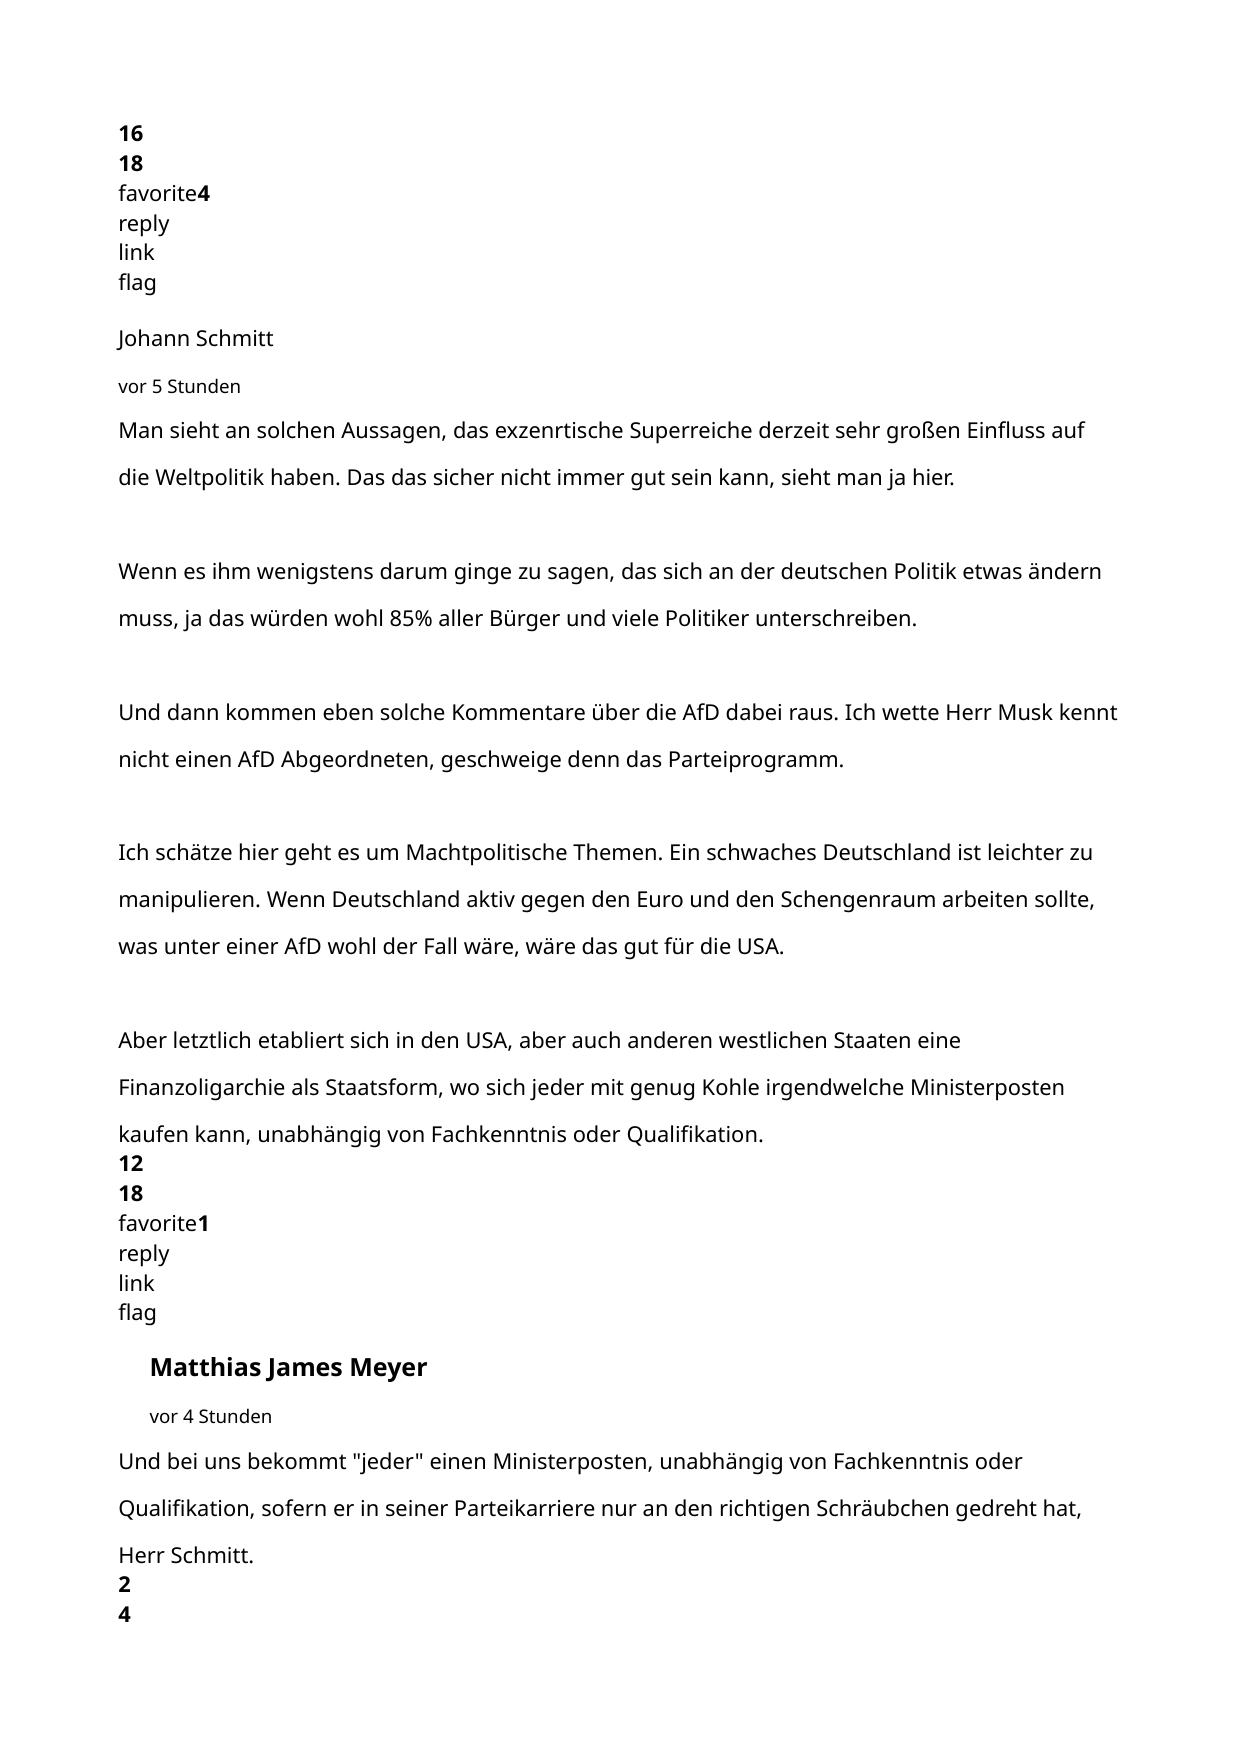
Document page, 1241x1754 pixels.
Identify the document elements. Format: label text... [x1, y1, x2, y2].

text 18 [118, 1178, 1122, 1208]
text favorite4 [118, 178, 1122, 207]
text 4 [118, 1599, 1122, 1629]
text 2 [118, 1569, 1122, 1599]
text reply [118, 1238, 1122, 1268]
text Man sieht an solchen Aussagen, das exzenrtische Superreiche derzeit sehr großen Einfluss auf die Weltpolitik haben. Das das sicher nicht immer gut sein kann, sieht man ja hier. Wenn es ihm wenigstens darum ginge zu sagen, das sich an der deutschen Politik etwas ändern muss, ja das würden wohl 85% aller Bürger und viele Politiker unterschreiben. Und dann kommen eben solche Kommentare über die AfD dabei raus. Ich wette Herr Musk kennt nicht einen AfD Abgeordneten, geschweige denn das Parteiprogramm. Ich schätze hier geht es um Machtpolitische Themen. Ein schwaches Deutschland ist leichter zu manipulieren. Wenn Deutschland aktiv gegen den Euro und den Schengenraum arbeiten sollte, was unter einer AfD wohl der Fall wäre, wäre das gut für die USA. Aber letztlich etabliert sich in den USA, aber auch anderen westlichen Staaten eine Finanzoligarchie als Staatsform, wo sich jeder mit genug Kohle irgendwelche Ministerposten kaufen kann, unabhängig von Fachkenntnis oder Qualifikation. [118, 398, 1122, 1148]
text Matthias James Meyer [149, 1343, 1114, 1383]
text vor 5 Stunden [118, 369, 1122, 398]
text link [118, 237, 1122, 267]
text Und bei uns bekommt "jeder" einen Ministerposten, unabhängig von Fachkenntnis oder Qualifikation, sofern er in seiner Parteikarriere nur an den richtigen Schräubchen gedreht hat, Herr Schmitt. [118, 1429, 1122, 1569]
text favorite1 [118, 1208, 1122, 1238]
text 12 [118, 1148, 1122, 1178]
text Johann Schmitt [118, 312, 1114, 353]
text flag [118, 267, 1122, 297]
text 18 [118, 148, 1122, 178]
text reply [118, 207, 1122, 237]
text vor 4 Stunden [149, 1399, 1122, 1429]
text 16 [118, 118, 1122, 148]
text link [118, 1268, 1122, 1297]
text flag [118, 1297, 1122, 1327]
